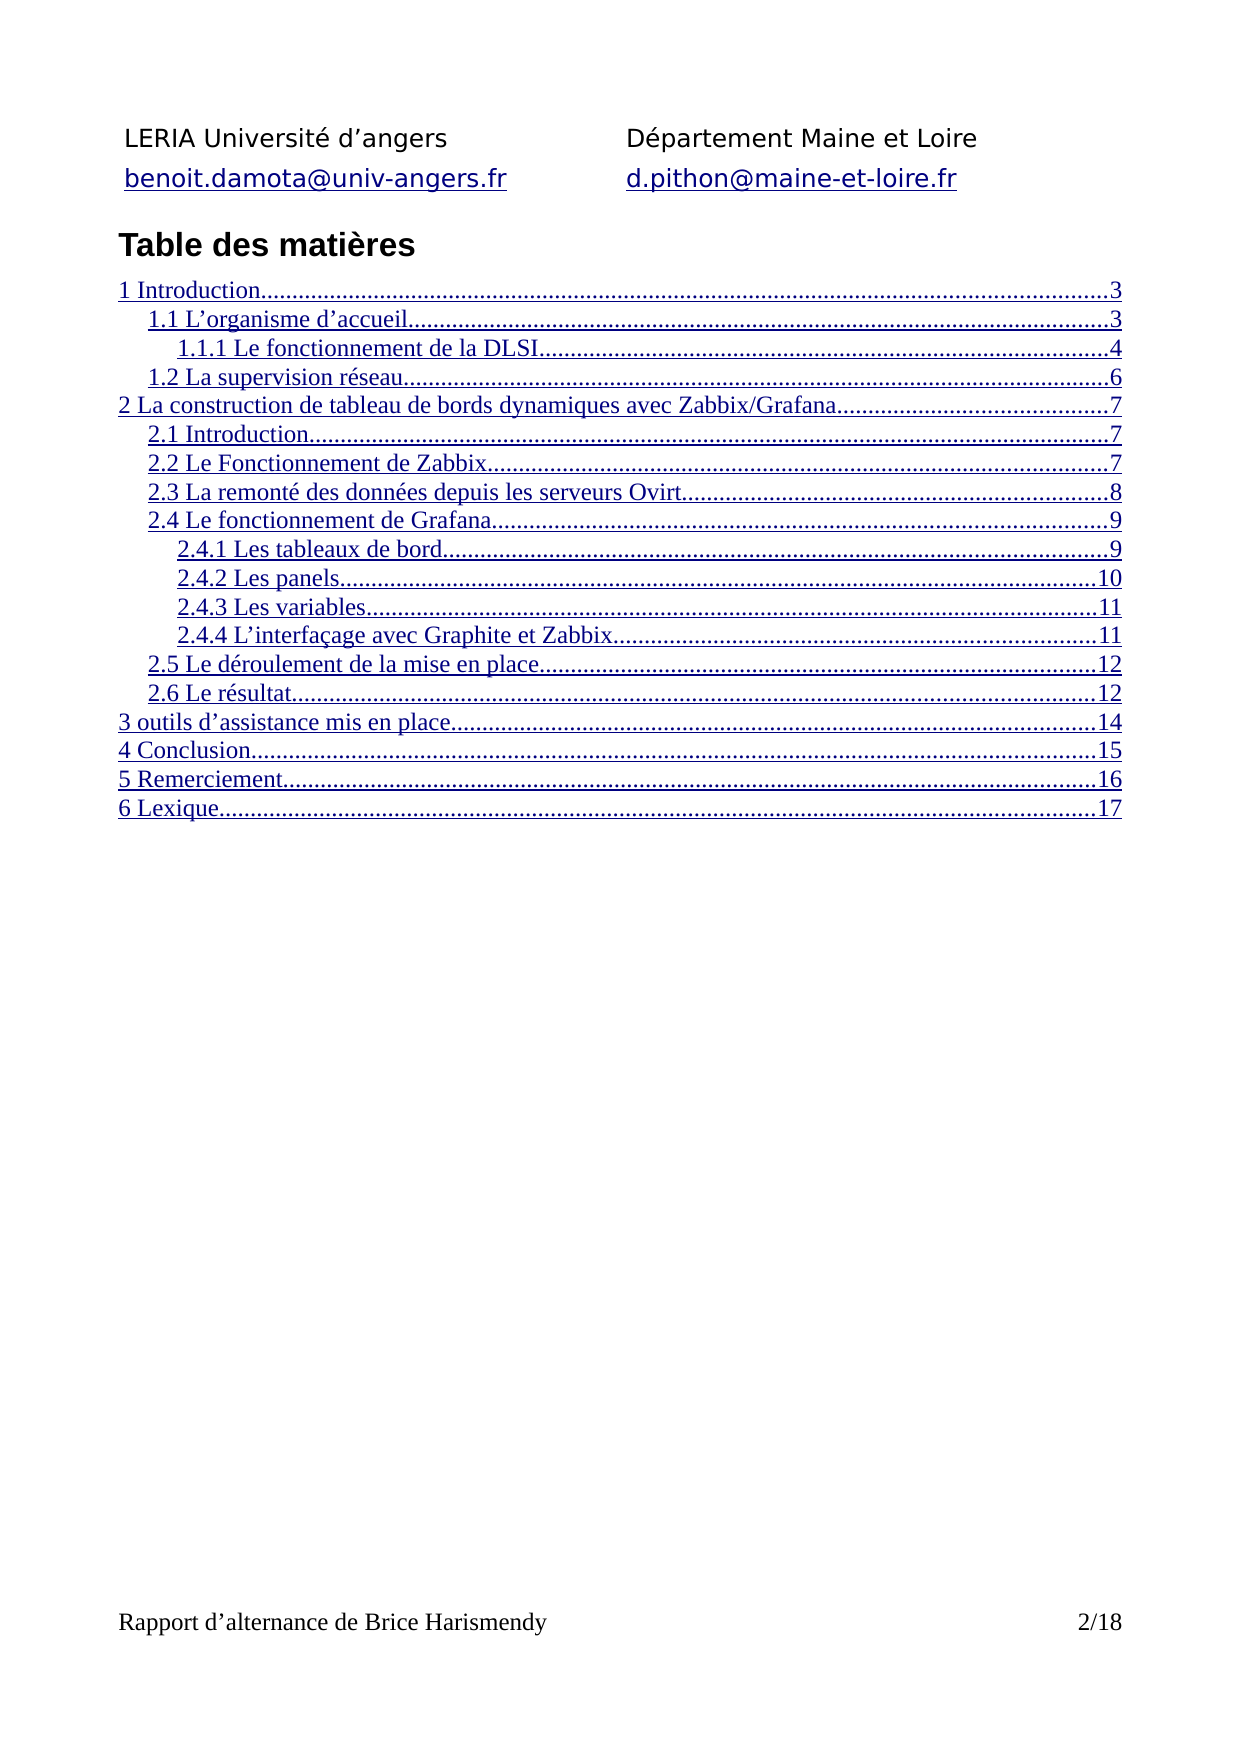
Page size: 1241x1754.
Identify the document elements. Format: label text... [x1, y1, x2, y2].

text 1 Introduction 3 [118, 276, 1122, 301]
text 2.4.1 Les tableaux de bord 9 [177, 534, 1122, 559]
text 1.1.1 Le fonctionnement de la DLSI 4 [177, 333, 1122, 358]
text 2.1 Introduction 7 [148, 419, 1122, 444]
text 4 Conclusion 15 [118, 736, 1122, 761]
text 2.4.4 L’interfaçage avec Graphite et Zabbix 11 [177, 621, 1122, 646]
text 2.4.2 Les panels 10 [177, 563, 1122, 588]
table_cell Département Maine et Loire [621, 119, 1122, 159]
text 2.6 Le résultat 12 [148, 678, 1122, 703]
text 2.2 Le Fonctionnement de Zabbix 7 [148, 448, 1122, 473]
subtitle Table des matières [118, 225, 1122, 263]
text 1.1 L’organisme d’accueil 3 [148, 304, 1122, 329]
text 3 outils d’assistance mis en place 14 [118, 707, 1122, 732]
text 2.4 Le fonctionnement de Grafana 9 [148, 506, 1122, 531]
table_cell benoit.damota@univ-angers.fr [119, 160, 620, 199]
text 2.5 Le déroulement de la mise en place 12 [148, 649, 1122, 674]
text 2.3 La remonté des données depuis les serveurs Ovirt 8 [148, 477, 1122, 502]
text 5 Remerciement 16 [118, 764, 1122, 789]
table_cell LERIA Université d’angers [119, 119, 620, 159]
table_cell d.pithon@maine-et-loire.fr [621, 160, 1122, 199]
text 2.4.3 Les variables 11 [177, 592, 1122, 617]
text 6 Lexique 17 [118, 793, 1122, 818]
text 2 La construction de tableau de bords dynamiques avec Zabbix/Grafana 7 [118, 391, 1122, 416]
text 1.2 La supervision réseau 6 [148, 362, 1122, 387]
